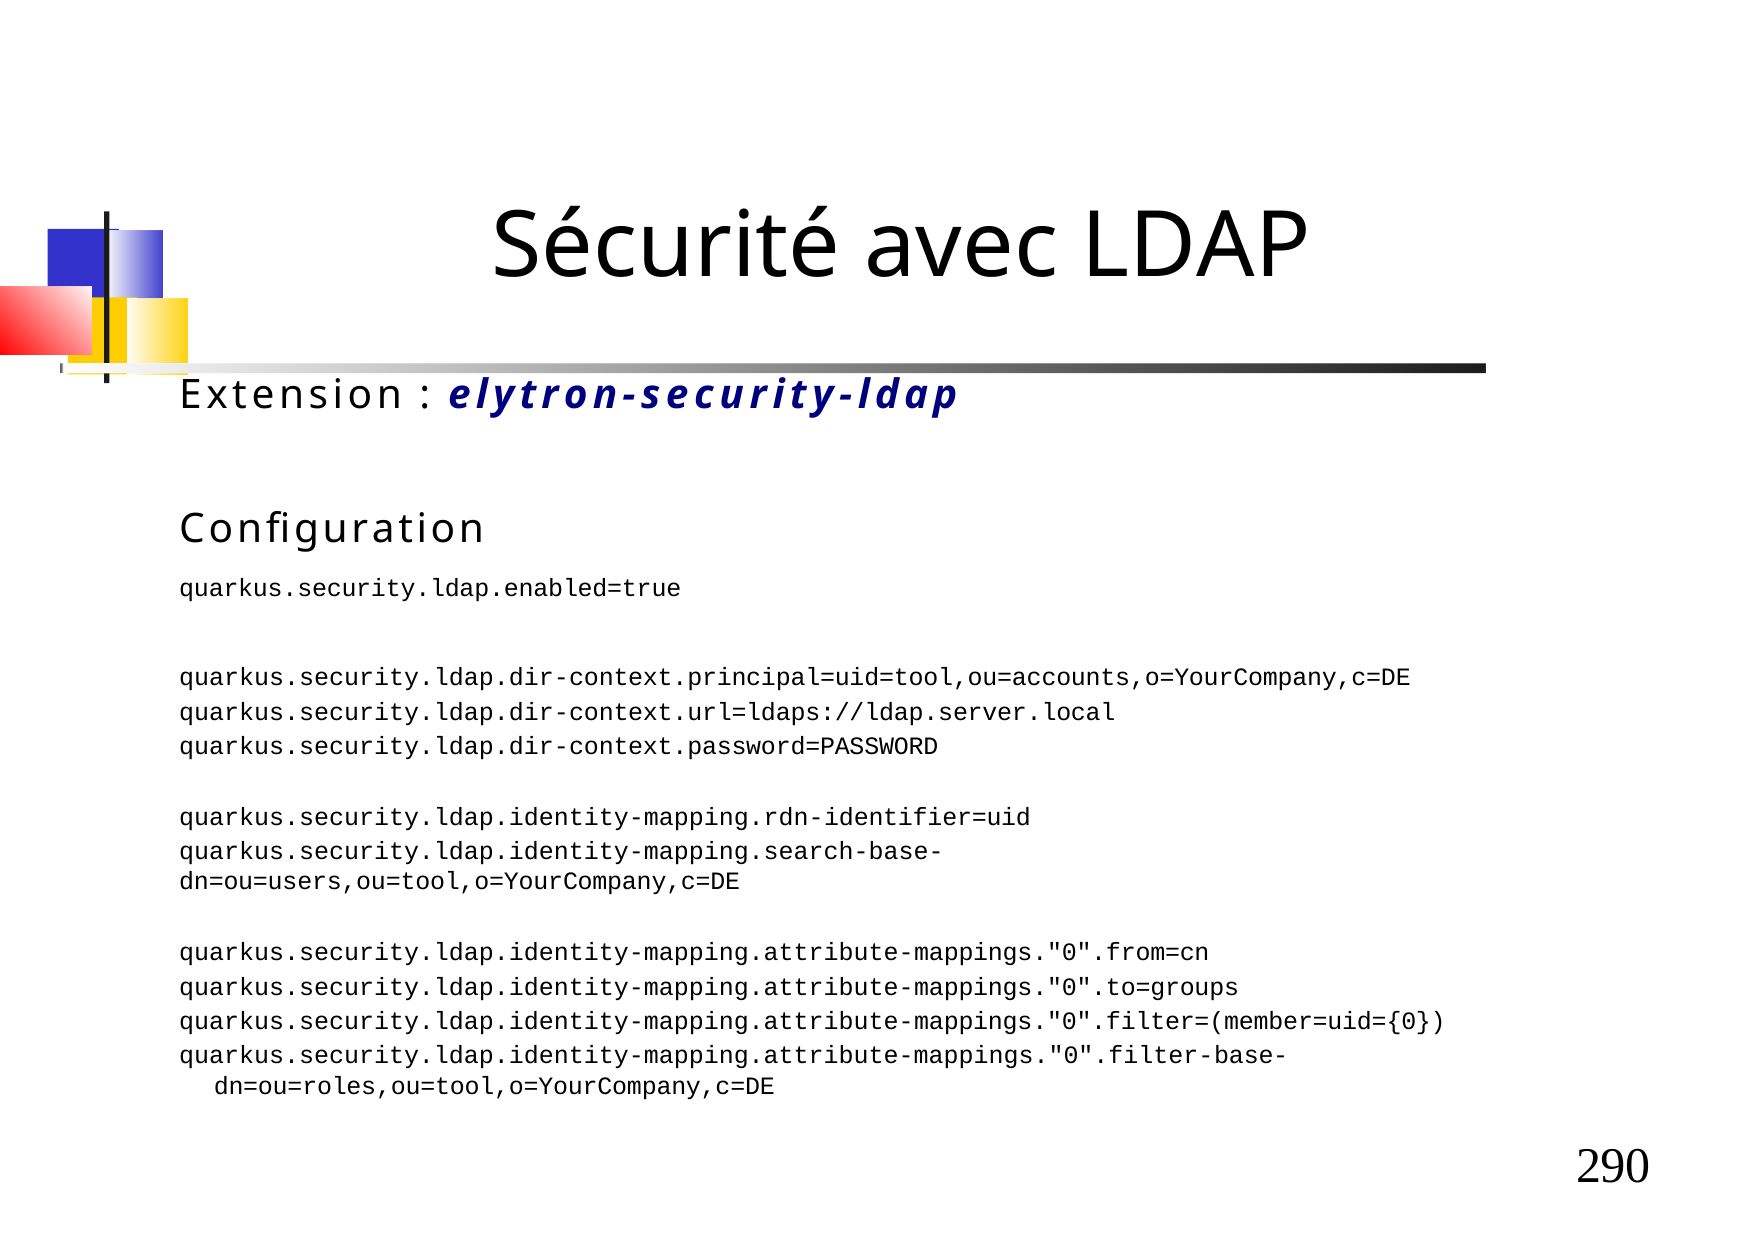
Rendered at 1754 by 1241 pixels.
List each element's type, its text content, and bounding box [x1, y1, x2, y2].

picture [60, 229, 179, 384]
slide_number 290 [1569, 1135, 1660, 1241]
picture [0, 285, 92, 355]
title Sécurité avec LDAP [179, 183, 1564, 393]
text_box Extension : elytron-security-ldap Configuration quarkus.security.ldap.enabled=true quarkus.security.ldap.dir-context.principal=uid=tool,ou=accounts,o=YourCompany,c=DE quarkus.security.ldap.dir-context.url=ldaps://ldap.server.local quarkus.security.ldap.dir-context.password=PASSWORD quarkus.security.ldap.identity-mapping.rdn-identifier=uid quarkus.security.ldap.identity-mapping.search-base-dn=ou=users,ou=tool,o=YourCompany,c=DE quarkus.security.ldap.identity-mapping.attribute-mappings."0".from=cn quarkus.security.ldap.identity-mapping.attribute-mappings."0".to=groups quarkus.security.ldap.identity-mapping.attribute-mappings."0".filter=(member=uid={0}) quarkus.security.ldap.identity-mapping.attribute-mappings."0".filter-base- dn=ou=roles,ou=tool,o=YourCompany,c=DE [177, 365, 1559, 1100]
